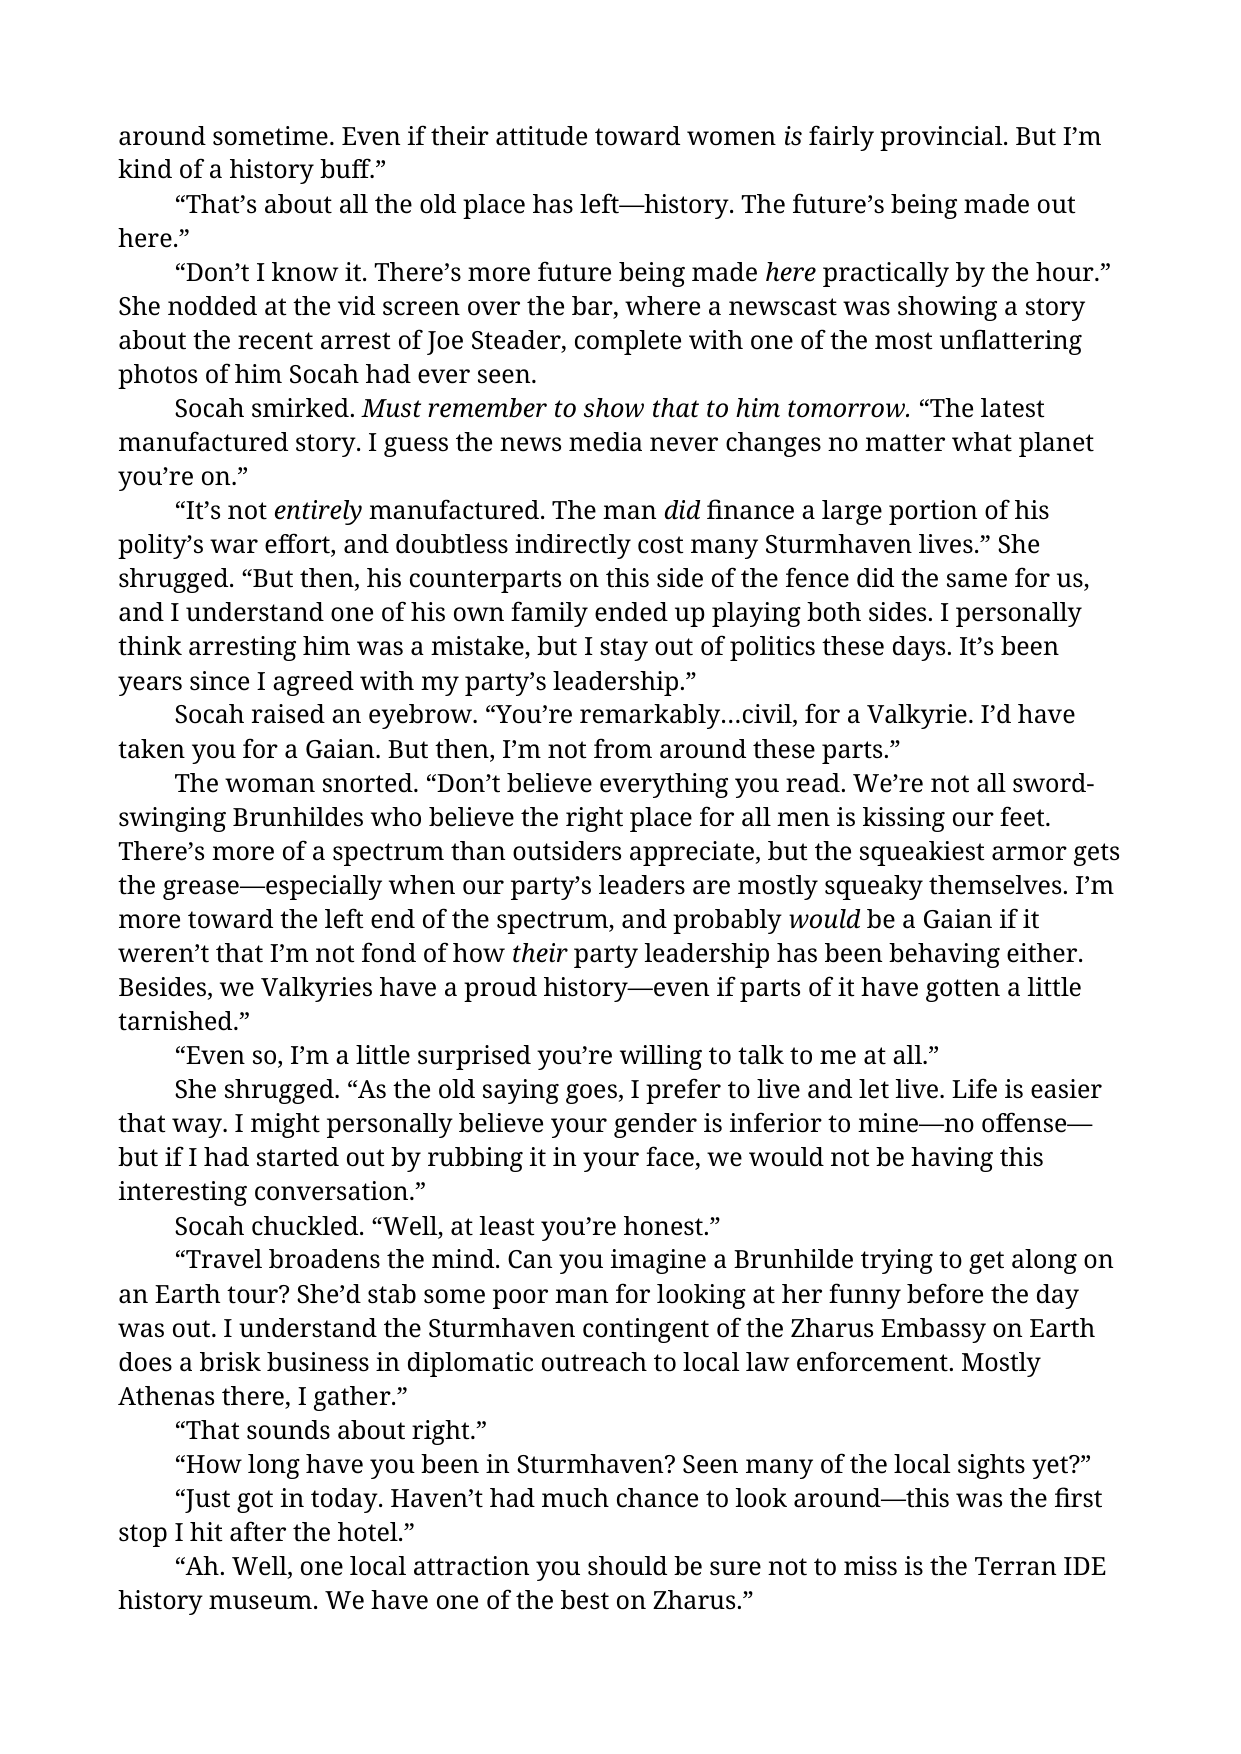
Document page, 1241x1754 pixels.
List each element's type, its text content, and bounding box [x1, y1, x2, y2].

text around sometime. Even if their attitude toward women is fairly provincial. But I’m kind of a history buff.” [118, 118, 1122, 186]
text “Travel broadens the mind. Can you imagine a Brunhilde trying to get along on an Earth tour? She’d stab some poor man for looking at her funny before the day was out. I understand the Sturmhaven contingent of the Zharus Embassy on Earth does a brisk business in diplomatic outreach to local law enforcement. Mostly Athenas there, I gather.” [118, 1242, 1122, 1412]
text “It’s not entirely manufactured. The man did finance a large portion of his polity’s war effort, and doubtless indirectly cost many Sturmhaven lives.” She shrugged. “But then, his counterparts on this side of the fence did the same for us, and I understand one of his own family ended up playing both sides. I personally think arresting him was a mistake, but I stay out of politics these days. It’s been years since I agreed with my party’s leadership.” [118, 493, 1122, 697]
text The woman snorted. “Don’t believe everything you read. We’re not all sword-swinging Brunhildes who believe the right place for all men is kissing our feet. There’s more of a spectrum than outsiders appreciate, but the squeakiest armor gets the grease—especially when our party’s leaders are mostly squeaky themselves. I’m more toward the left end of the spectrum, and probably would be a Gaian if it weren’t that I’m not fond of how their party leadership has been behaving either. Besides, we Valkyries have a proud history—even if parts of it have gotten a little tarnished.” [118, 765, 1122, 1038]
text “That’s about all the old place has left—history. The future’s being made out here.” [118, 186, 1122, 254]
text “How long have you been in Sturmhaven? Seen many of the local sights yet?” [118, 1447, 1122, 1481]
text “That sounds about right.” [118, 1412, 1122, 1447]
text “Just got in today. Haven’t had much chance to look around—this was the first stop I hit after the hotel.” [118, 1481, 1122, 1549]
text “Ah. Well, one local attraction you should be sure not to miss is the Terran IDE history museum. We have one of the best on Zharus.” [118, 1549, 1122, 1617]
text Socah raised an eyebrow. “You’re remarkably…civil, for a Valkyrie. I’d have taken you for a Gaian. But then, I’m not from around these parts.” [118, 697, 1122, 765]
text She shrugged. “As the old saying goes, I prefer to live and let live. Life is easier that way. I might personally believe your gender is inferior to mine—no offense—but if I had started out by rubbing it in your face, we would not be having this interesting conversation.” [118, 1072, 1122, 1208]
text “Don’t I know it. There’s more future being made here practically by the hour.” She nodded at the vid screen over the bar, where a newscast was showing a story about the recent arrest of Joe Steader, complete with one of the most unflattering photos of him Socah had ever seen. [118, 254, 1122, 391]
text Socah smirked. Must remember to show that to him tomorrow. “The latest manufactured story. I guess the news media never changes no matter what planet you’re on.” [118, 391, 1122, 493]
text Socah chuckled. “Well, at least you’re honest.” [118, 1208, 1122, 1242]
text “Even so, I’m a little surprised you’re willing to talk to me at all.” [118, 1038, 1122, 1072]
